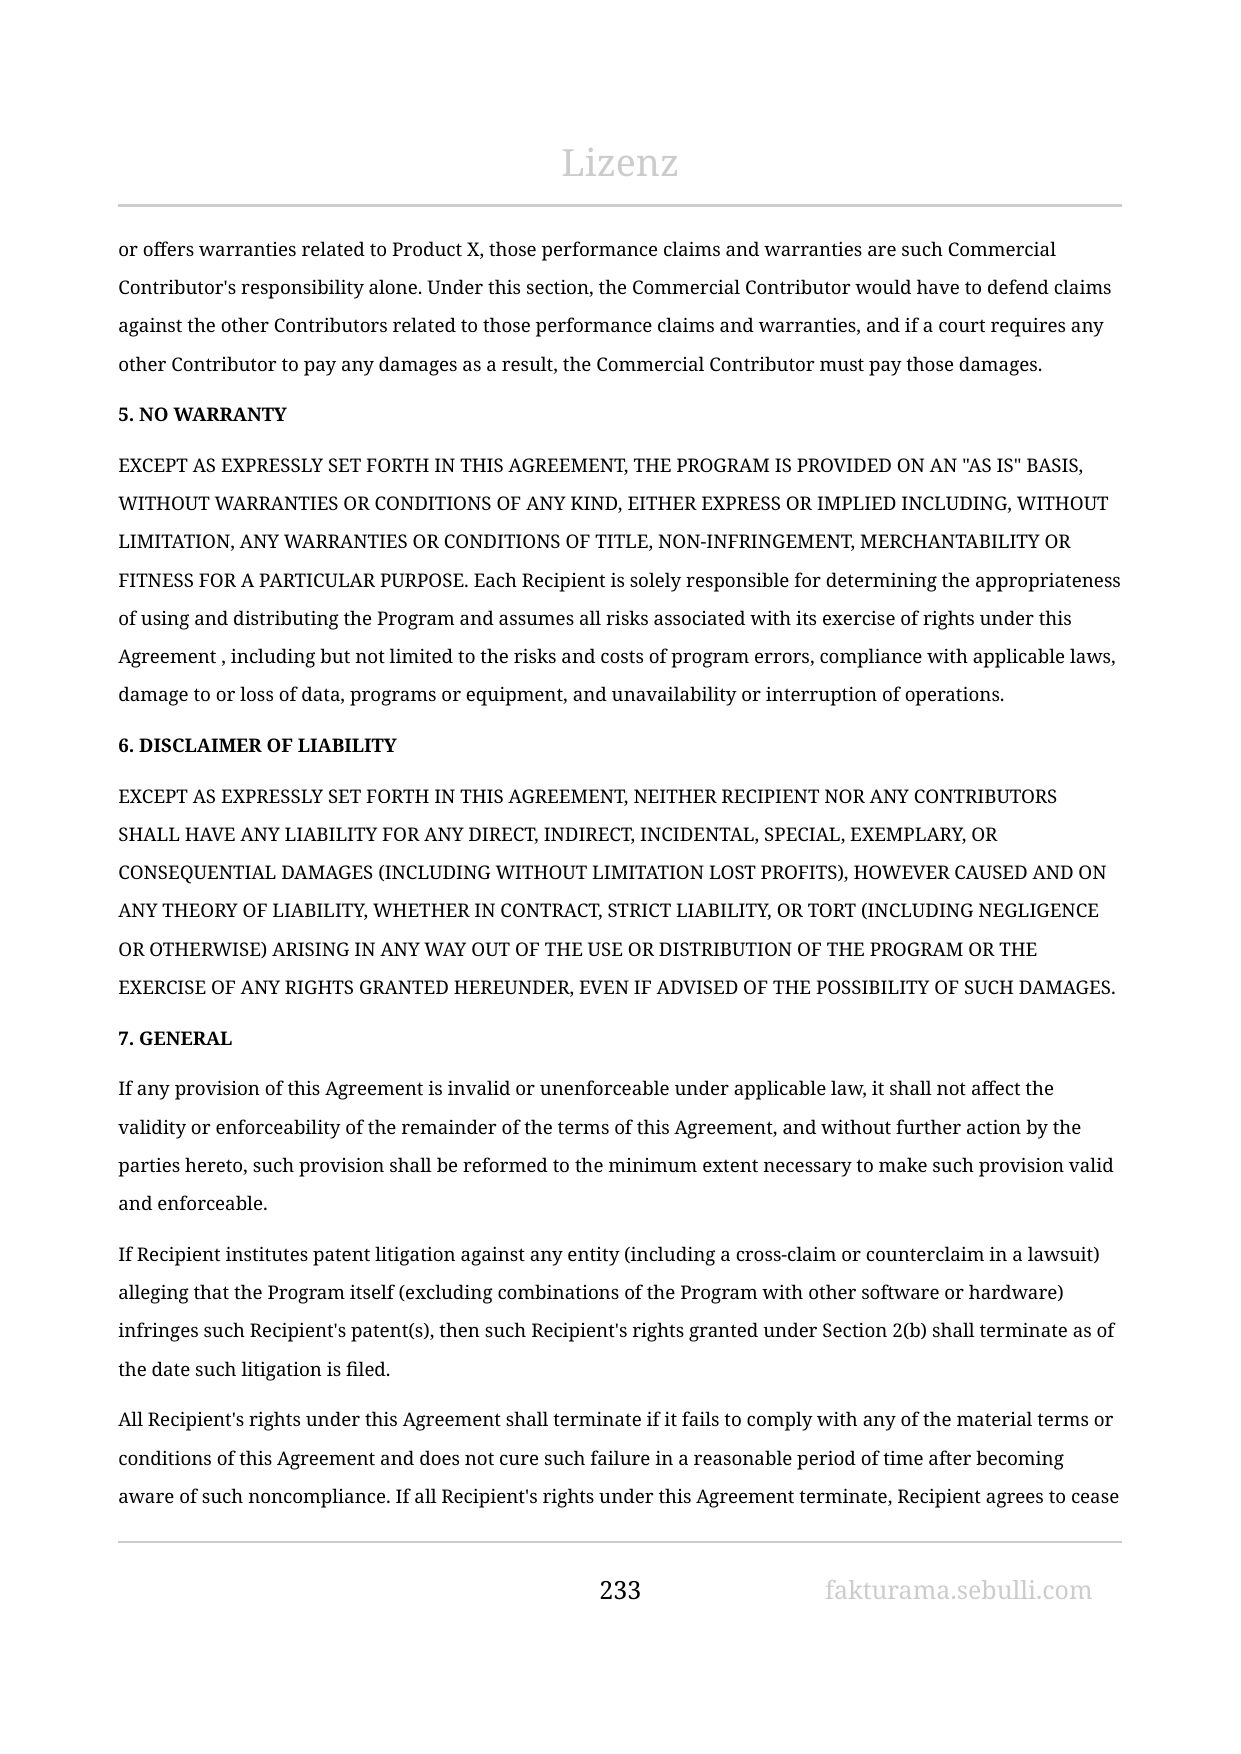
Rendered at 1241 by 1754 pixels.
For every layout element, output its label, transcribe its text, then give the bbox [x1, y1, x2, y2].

text If Recipient institutes patent litigation against any entity (including a cross-claim or counterclaim in a lawsuit) alleging that the Program itself (excluding combinations of the Program with other software or hardware) infringes such Recipient's patent(s), then such Recipient's rights granted under Section 2(b) shall terminate as of the date such litigation is filed. [118, 1241, 1122, 1381]
text If any provision of this Agreement is invalid or unenforceable under applicable law, it shall not affect the validity or enforceability of the remainder of the terms of this Agreement, and without further action by the parties hereto, such provision shall be reformed to the minimum extent necessary to make such provision valid and enforceable. [118, 1076, 1122, 1216]
text EXCEPT AS EXPRESSLY SET FORTH IN THIS AGREEMENT, NEITHER RECIPIENT NOR ANY CONTRIBUTORS SHALL HAVE ANY LIABILITY FOR ANY DIRECT, INDIRECT, INCIDENTAL, SPECIAL, EXEMPLARY, OR CONSEQUENTIAL DAMAGES (INCLUDING WITHOUT LIMITATION LOST PROFITS), HOWEVER CAUSED AND ON ANY THEORY OF LIABILITY, WHETHER IN CONTRACT, STRICT LIABILITY, OR TORT (INCLUDING NEGLIGENCE OR OTHERWISE) ARISING IN ANY WAY OUT OF THE USE OR DISTRIBUTION OF THE PROGRAM OR THE EXERCISE OF ANY RIGHTS GRANTED HEREUNDER, EVEN IF ADVISED OF THE POSSIBILITY OF SUCH DAMAGES. [118, 783, 1122, 1000]
text 6. DISCLAIMER OF LIABILITY [118, 732, 1122, 758]
text or offers warranties related to Product X, those performance claims and warranties are such Commercial Contributor's responsibility alone. Under this section, the Commercial Contributor would have to defend claims against the other Contributors related to those performance claims and warranties, and if a court requires any other Contributor to pay any damages as a result, the Commercial Contributor must pay those damages. [118, 236, 1122, 376]
text 7. GENERAL [118, 1025, 1122, 1051]
text EXCEPT AS EXPRESSLY SET FORTH IN THIS AGREEMENT, THE PROGRAM IS PROVIDED ON AN "AS IS" BASIS, WITHOUT WARRANTIES OR CONDITIONS OF ANY KIND, EITHER EXPRESS OR IMPLIED INCLUDING, WITHOUT LIMITATION, ANY WARRANTIES OR CONDITIONS OF TITLE, NON-INFRINGEMENT, MERCHANTABILITY OR FITNESS FOR A PARTICULAR PURPOSE. Each Recipient is solely responsible for determining the appropriateness of using and distributing the Program and assumes all risks associated with its exercise of rights under this Agreement , including but not limited to the risks and costs of program errors, compliance with applicable laws, damage to or loss of data, programs or equipment, and unavailability or interruption of operations. [118, 452, 1122, 707]
text All Recipient's rights under this Agreement shall terminate if it fails to comply with any of the material terms or conditions of this Agreement and does not cure such failure in a reasonable period of time after becoming aware of such noncompliance. If all Recipient's rights under this Agreement terminate, Recipient agrees to cease [118, 1407, 1122, 1508]
text 5. NO WARRANTY [118, 402, 1122, 427]
